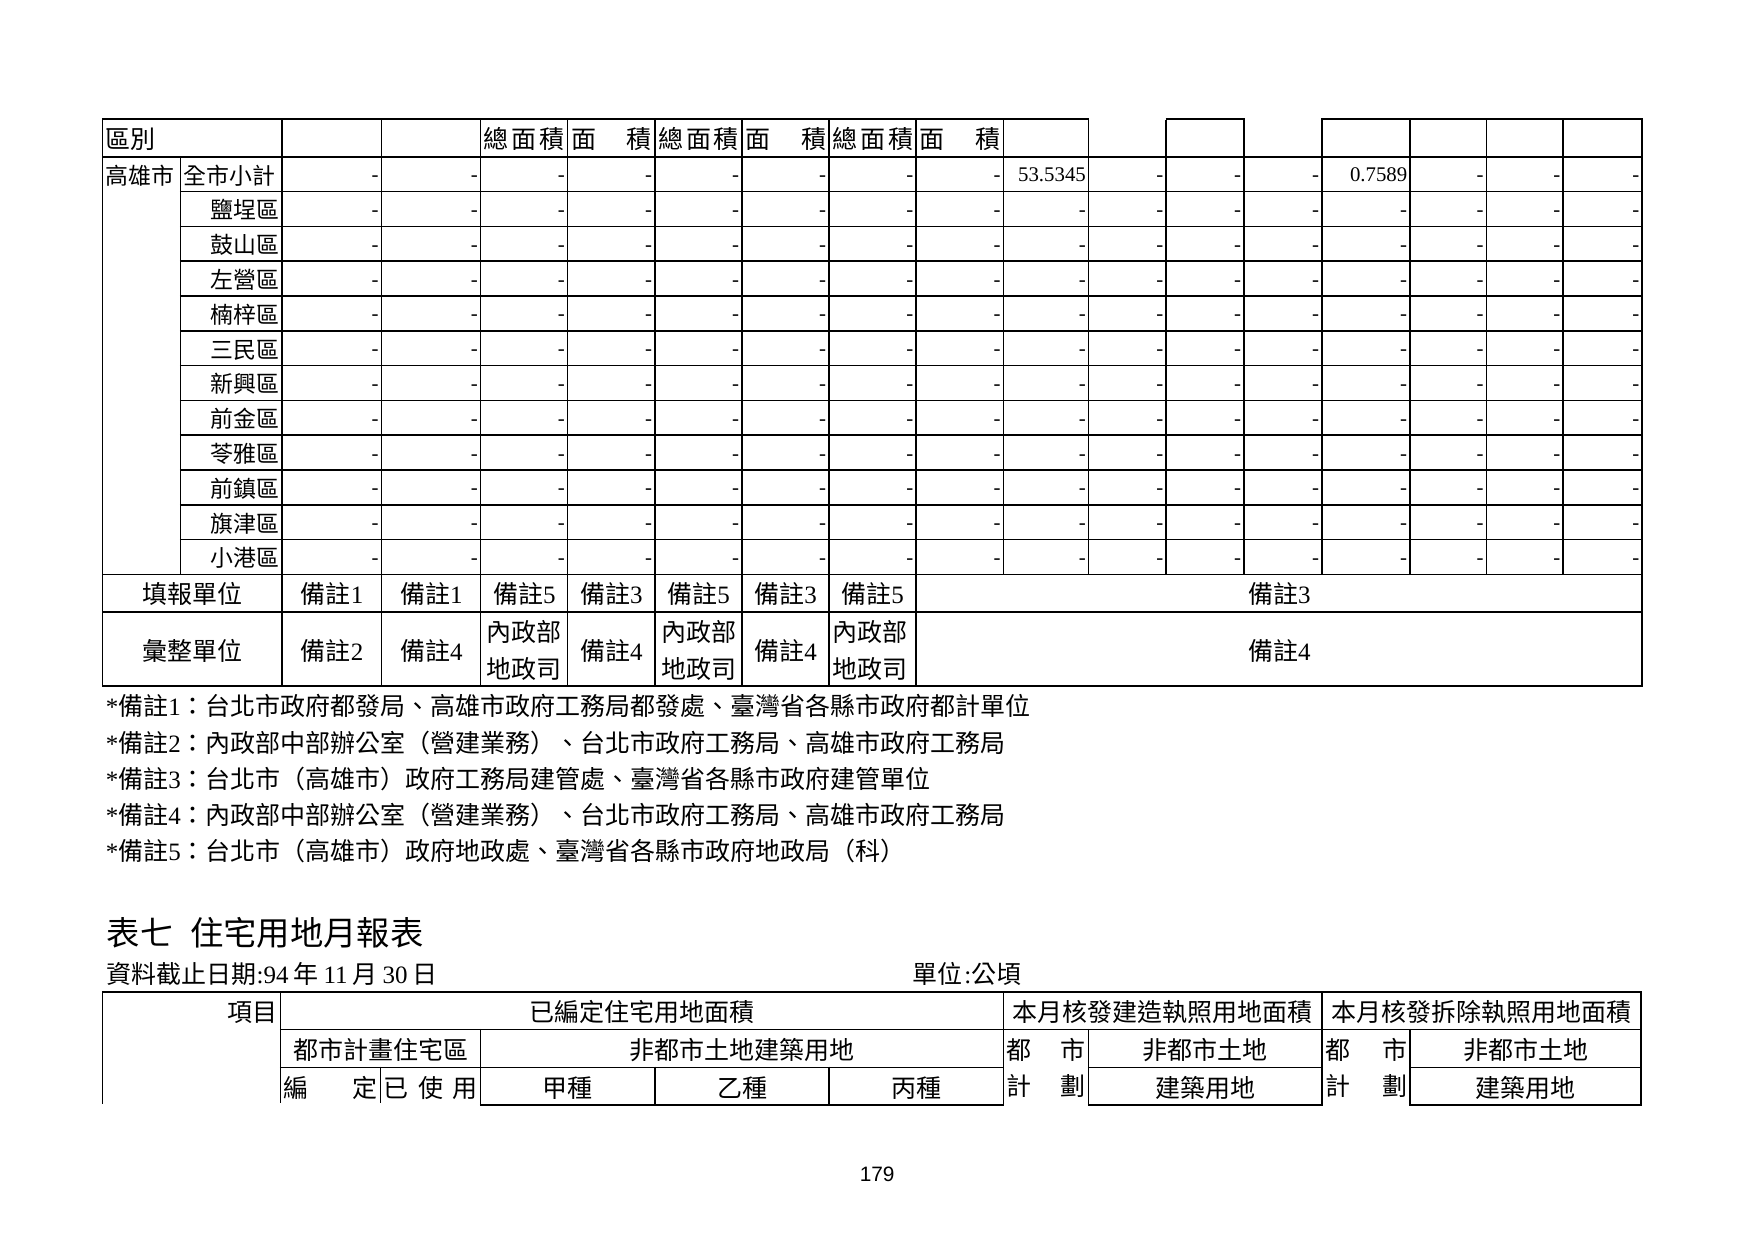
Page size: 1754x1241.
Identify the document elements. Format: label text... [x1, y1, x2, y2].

table_cell - [382, 297, 480, 330]
table_cell - [382, 366, 480, 399]
table_cell 總面積 [656, 120, 741, 156]
table_cell - [1564, 506, 1641, 539]
table_cell [1323, 120, 1409, 156]
table_cell 面積 [568, 120, 654, 156]
table_cell - [1245, 366, 1321, 399]
table_cell - [1487, 506, 1562, 539]
table_cell 都市 計劃 [1004, 1030, 1088, 1104]
table_cell - [1167, 436, 1243, 469]
table_cell - [568, 366, 654, 399]
table_cell - [1323, 297, 1409, 330]
table_cell - [1004, 366, 1088, 399]
table_cell - [1564, 401, 1641, 434]
table_cell - [481, 540, 567, 573]
table_cell - [1004, 401, 1088, 434]
table_cell - [743, 332, 828, 365]
table_cell - [1167, 506, 1243, 539]
table_cell 備註4 [917, 613, 1641, 685]
table_cell - [1487, 158, 1562, 191]
table_cell - [382, 192, 480, 226]
table_cell - [1411, 506, 1486, 539]
table_cell - [1089, 366, 1165, 399]
table_cell *備註2：內政部中部辦公室（營建業務）、台北市政府工務局、高雄市政府工務局 [103, 723, 1642, 759]
table_cell - [1089, 436, 1165, 469]
table_cell - [743, 540, 828, 573]
table_cell - [382, 471, 480, 504]
table_cell 備註4 [568, 613, 654, 685]
table_cell - [656, 366, 741, 399]
table_cell - [1564, 158, 1641, 191]
table_cell - [1167, 297, 1243, 330]
table_cell 備註1 [283, 575, 381, 611]
table_cell - [656, 262, 741, 295]
table_cell - [917, 192, 1003, 226]
table_cell 內政部 地政司 [656, 613, 741, 685]
table_cell - [382, 262, 480, 295]
table_cell - [830, 158, 915, 191]
table_cell - [656, 192, 741, 226]
table_cell - [1323, 540, 1409, 573]
table_cell - [1089, 540, 1165, 573]
table_cell - [656, 540, 741, 573]
table_cell - [1487, 332, 1562, 365]
table_cell - [656, 506, 741, 539]
table_cell - [1089, 506, 1165, 539]
table_cell - [917, 401, 1003, 434]
table_cell - [382, 436, 480, 469]
table_cell - [283, 227, 381, 260]
table_cell - [1245, 192, 1321, 226]
table_cell - [830, 262, 915, 295]
table_cell [1487, 120, 1562, 156]
table_cell - [1004, 297, 1088, 330]
table_cell - [283, 401, 381, 434]
table_cell - [1089, 332, 1165, 365]
table_cell - [1564, 227, 1641, 260]
table_cell - [917, 506, 1003, 539]
table_cell - [830, 227, 915, 260]
table_cell - [1004, 262, 1088, 295]
table_cell - [917, 227, 1003, 260]
table_cell - [917, 158, 1003, 191]
table_cell - [1564, 332, 1641, 365]
table_cell 備註5 [830, 575, 915, 611]
table_cell 左營區 [181, 262, 281, 295]
table_cell 備註2 [283, 613, 381, 685]
table_cell - [1487, 262, 1562, 295]
table_cell - [283, 192, 381, 226]
table_cell 乙種 [656, 1068, 828, 1104]
table_cell - [1323, 436, 1409, 469]
table_cell - [481, 436, 567, 469]
table_cell 非都市土地 [1411, 1030, 1640, 1067]
table_header [103, 993, 196, 1029]
table_cell - [568, 471, 654, 504]
table_cell - [568, 158, 654, 191]
table_cell - [1089, 158, 1165, 191]
table_cell - [1245, 471, 1321, 504]
table_cell 楠梓區 [181, 297, 281, 330]
table_cell - [1167, 262, 1243, 295]
table_cell - [481, 471, 567, 504]
table_cell - [1167, 471, 1243, 504]
table_cell 建築用地 [1411, 1068, 1640, 1104]
table_cell - [1411, 297, 1486, 330]
table_cell 已使用 面積 [381, 1068, 480, 1104]
table_header 本月核發建造執照用地面積 [1004, 993, 1321, 1029]
table_cell - [481, 158, 567, 191]
table_cell - [1564, 540, 1641, 573]
table_cell - [1167, 401, 1243, 434]
table_cell - [830, 506, 915, 539]
table_cell - [1323, 366, 1409, 399]
table_cell *備註4：內政部中部辦公室（營建業務）、台北市政府工務局、高雄市政府工務局 [103, 796, 1642, 832]
table_cell - [1245, 401, 1321, 434]
table_cell - [283, 540, 381, 573]
table_cell - [568, 540, 654, 573]
table_header 項目 [196, 993, 280, 1029]
table_cell - [283, 158, 381, 191]
table_cell - [1245, 297, 1321, 330]
table_cell - [568, 401, 654, 434]
table_cell - [481, 401, 567, 434]
table_cell - [656, 158, 741, 191]
table_cell - [1323, 262, 1409, 295]
table_cell - [1089, 192, 1165, 226]
table_cell 備註5 [656, 575, 741, 611]
table_cell 高雄市 [103, 158, 180, 573]
table_cell - [283, 262, 381, 295]
table_cell - [382, 227, 480, 260]
table_cell - [481, 192, 567, 226]
table_cell 前鎮區 [181, 471, 281, 504]
table_cell 備註5 [481, 575, 567, 611]
table_cell - [917, 332, 1003, 365]
table_cell - [917, 436, 1003, 469]
table_cell - [1167, 192, 1243, 226]
table_cell - [1323, 192, 1409, 226]
table_cell 面積 [743, 120, 828, 156]
table_cell [196, 1029, 280, 1067]
table_header 已編定住宅用地面積 [281, 993, 1003, 1029]
table_cell - [1411, 540, 1486, 573]
table_cell - [1564, 262, 1641, 295]
table_cell 編定 總面積 [281, 1068, 381, 1104]
table_cell [196, 120, 281, 156]
table_cell - [382, 158, 480, 191]
table_cell - [1564, 297, 1641, 330]
table_cell - [656, 297, 741, 330]
table_cell - [1004, 436, 1088, 469]
table_cell - [283, 506, 381, 539]
table_cell [103, 1067, 196, 1104]
table_cell - [743, 436, 828, 469]
table_cell - [1245, 436, 1321, 469]
table_cell 備註3 [568, 575, 654, 611]
table_cell [1089, 118, 1166, 156]
table_cell - [917, 262, 1003, 295]
table_cell - [1245, 540, 1321, 573]
table_cell - [1089, 297, 1165, 330]
table_cell - [917, 540, 1003, 573]
table_cell - [1245, 262, 1321, 295]
table_cell 丙種 [830, 1068, 1003, 1104]
table_cell - [1167, 158, 1243, 191]
table_cell [1411, 120, 1486, 156]
table_cell - [917, 297, 1003, 330]
table_cell - [481, 366, 567, 399]
table_cell *備註1：台北市政府都發局、高雄市政府工務局都發處、臺灣省各縣市政府都計單位 [103, 687, 1642, 723]
table_cell - [283, 297, 381, 330]
table_cell 前金區 [181, 401, 281, 434]
table_cell - [743, 401, 828, 434]
table_cell - [830, 471, 915, 504]
table_cell - [382, 332, 480, 365]
table_cell - [1487, 540, 1562, 573]
table_cell - [1004, 227, 1088, 260]
table_cell 都市計畫住宅區 [281, 1030, 480, 1067]
table_cell - [743, 506, 828, 539]
table_cell - [1411, 227, 1486, 260]
table_cell - [1411, 401, 1486, 434]
table_cell 苓雅區 [181, 436, 281, 469]
table_cell - [1411, 262, 1486, 295]
table_header 本月核發拆除執照用地面積 [1323, 993, 1640, 1029]
table_cell 備註3 [743, 575, 828, 611]
table_cell - [830, 332, 915, 365]
table_cell 新興區 [181, 366, 281, 399]
table_cell 小港區 [181, 540, 281, 573]
table_cell 面積 [917, 120, 1003, 156]
table_cell 備註1 [382, 575, 480, 611]
table_cell 鼓山區 [181, 227, 281, 260]
table_cell - [656, 332, 741, 365]
table_cell *備註3：台北市（高雄市）政府工務局建管處、臺灣省各縣市政府建管單位 [103, 759, 1642, 796]
table_cell - [1167, 366, 1243, 399]
table_cell [283, 120, 381, 156]
table_cell 備註4 [743, 613, 828, 685]
table_cell - [1564, 192, 1641, 226]
table_cell - [1323, 227, 1409, 260]
table_cell - [1411, 332, 1486, 365]
table_cell - [283, 332, 381, 365]
table_cell - [481, 506, 567, 539]
table_cell [1245, 118, 1321, 156]
table_cell - [743, 227, 828, 260]
table_cell - [1245, 332, 1321, 365]
table_cell 區別 [103, 120, 196, 156]
table_cell - [1004, 540, 1088, 573]
table_cell 非都市土地 [1089, 1030, 1321, 1067]
table_cell - [1487, 436, 1562, 469]
table_cell 內政部 地政司 [830, 613, 915, 685]
table_cell - [1411, 192, 1486, 226]
table_cell - [481, 262, 567, 295]
table_cell - [1411, 471, 1486, 504]
table_cell - [743, 366, 828, 399]
table_cell [382, 120, 480, 156]
table_cell - [1323, 332, 1409, 365]
table_cell - [830, 401, 915, 434]
table_cell 鹽埕區 [181, 192, 281, 226]
table_cell 內政部 地政司 [481, 613, 567, 685]
text 表七 住宅用地月報表 [106, 906, 1648, 955]
table_cell - [656, 471, 741, 504]
table_cell 三民區 [181, 332, 281, 365]
table_cell - [1487, 471, 1562, 504]
table_cell - [1487, 297, 1562, 330]
table_cell - [1245, 227, 1321, 260]
table_cell - [656, 436, 741, 469]
table_cell - [1089, 471, 1165, 504]
table_cell - [1004, 506, 1088, 539]
table_cell 旗津區 [181, 506, 281, 539]
table_cell - [1245, 506, 1321, 539]
table_cell - [1323, 401, 1409, 434]
table_cell - [1564, 436, 1641, 469]
table_cell 總面積 [830, 120, 915, 156]
table_cell - [382, 540, 480, 573]
table_cell [103, 1029, 196, 1067]
table_cell 備註3 [917, 575, 1641, 611]
table_cell 全市小計 [181, 158, 281, 191]
table_cell [1564, 120, 1641, 156]
table_cell - [830, 297, 915, 330]
table_cell - [568, 297, 654, 330]
table_cell - [283, 436, 381, 469]
table_cell - [1167, 540, 1243, 573]
table_cell - [1487, 192, 1562, 226]
table_cell 53.5345 [1004, 158, 1088, 191]
table_cell - [568, 262, 654, 295]
table_cell - [743, 471, 828, 504]
table_cell - [283, 366, 381, 399]
table_cell - [568, 227, 654, 260]
table_cell - [1004, 332, 1088, 365]
table_cell 填報單位 [103, 575, 281, 611]
table_cell - [283, 471, 381, 504]
table_cell - [382, 506, 480, 539]
table_cell - [1004, 471, 1088, 504]
table_cell - [917, 471, 1003, 504]
table_cell 建築用地 [1089, 1068, 1321, 1104]
table_cell - [568, 436, 654, 469]
text 資料截止日期:94年11月30日 單位:公頃 [106, 955, 1648, 991]
table_cell - [743, 158, 828, 191]
table_cell - [1487, 401, 1562, 434]
table_cell 總面積 [481, 120, 567, 156]
table_cell *備註5：台北市（高雄市）政府地政處、臺灣省各縣市政府地政局（科） [103, 832, 1642, 868]
table_cell - [830, 366, 915, 399]
table_cell - [1411, 366, 1486, 399]
table_cell 甲種 [481, 1068, 654, 1104]
table_cell - [656, 401, 741, 434]
table_cell - [1167, 332, 1243, 365]
table_cell - [1487, 227, 1562, 260]
table_cell - [568, 332, 654, 365]
table_cell - [481, 297, 567, 330]
table_cell 都市 計劃 [1323, 1030, 1409, 1104]
table_cell - [743, 262, 828, 295]
table_cell - [1089, 401, 1165, 434]
table_cell - [1564, 471, 1641, 504]
table_cell - [568, 192, 654, 226]
table_cell - [568, 506, 654, 539]
table_cell - [1564, 366, 1641, 399]
table_cell - [1167, 227, 1243, 260]
table_cell - [917, 366, 1003, 399]
table_cell 0.7589 [1323, 158, 1409, 191]
table_cell - [830, 192, 915, 226]
table_cell 非都市土地建築用地 [481, 1030, 1003, 1067]
table_cell - [1487, 366, 1562, 399]
table_cell - [1411, 436, 1486, 469]
table_cell - [1089, 262, 1165, 295]
table_cell 備註4 [382, 613, 480, 685]
table_cell - [1245, 158, 1321, 191]
table_cell - [481, 332, 567, 365]
table_cell - [743, 192, 828, 226]
table_cell - [656, 227, 741, 260]
table_cell - [830, 436, 915, 469]
table_cell - [382, 401, 480, 434]
table_cell - [1323, 506, 1409, 539]
table_cell [1004, 120, 1088, 156]
table_cell - [1323, 471, 1409, 504]
table_cell 彙整單位 [103, 613, 281, 685]
table_cell - [830, 540, 915, 573]
table_cell - [1089, 227, 1165, 260]
table_cell [196, 1067, 281, 1104]
table_cell - [1004, 192, 1088, 226]
table_cell - [743, 297, 828, 330]
table_cell - [1411, 158, 1486, 191]
table_cell - [481, 227, 567, 260]
table_cell [1167, 120, 1243, 156]
